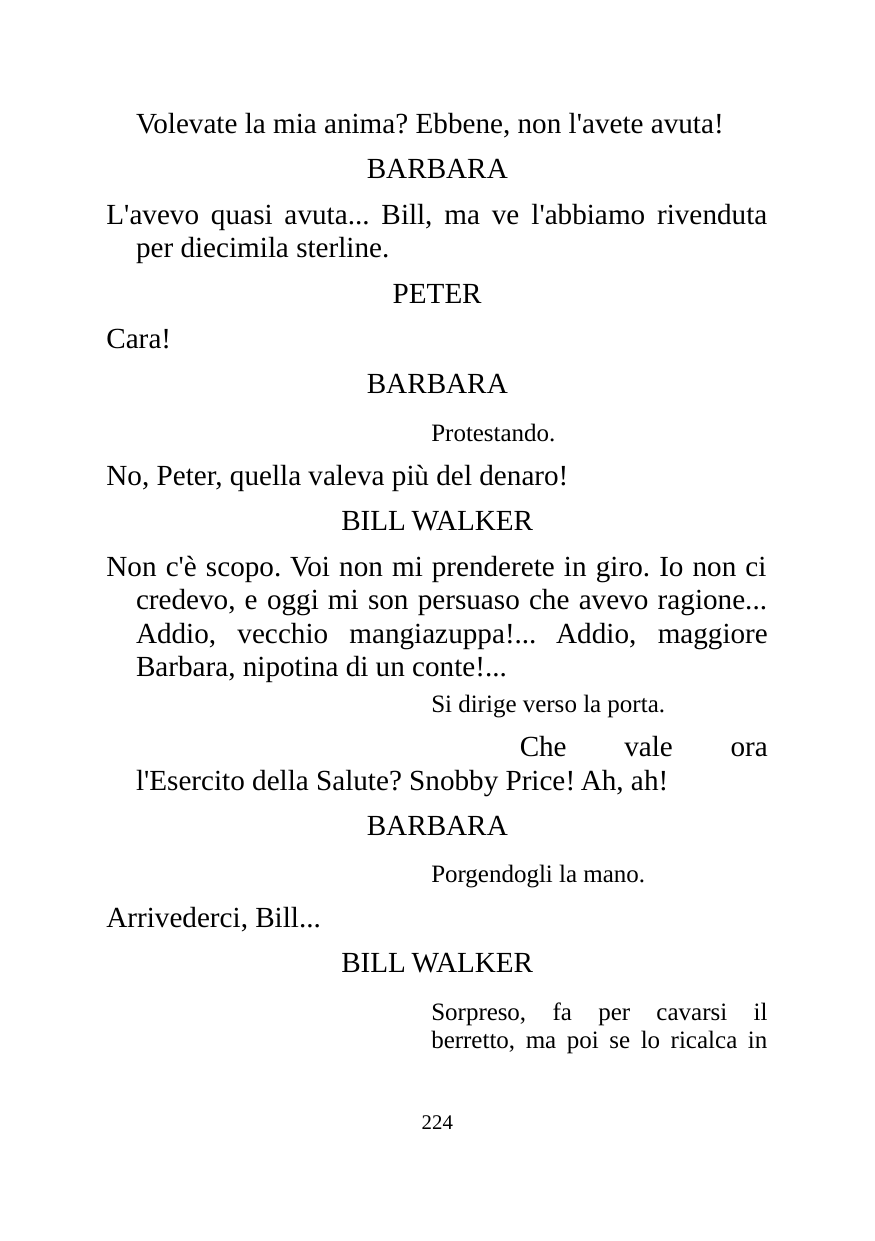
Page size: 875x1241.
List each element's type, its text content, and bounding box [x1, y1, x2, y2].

text Arrivederci, Bill... [106, 900, 768, 933]
text Non c'è scopo. Voi non mi prenderete in giro. Io non ci credevo, e oggi mi son persuaso che avevo ragione... Addio, vecchio mangiazuppa!... Addio, maggiore Barbara, nipotina di un conte!... [106, 549, 768, 683]
text BARBARA [106, 366, 768, 400]
text Si dirige verso la porta. [431, 689, 768, 718]
text L'avevo quasi avuta... Bill, ma ve l'abbiamo rivenduta per diecimila sterline. [106, 197, 768, 264]
text Volevate la mia anima? Ebbene, non l'avete avuta! [136, 106, 768, 140]
text No, Peter, quella valeva più del denaro! [106, 458, 768, 492]
text Porgendogli la mano. [431, 859, 768, 888]
text Cara! [106, 321, 768, 354]
text BARBARA [106, 808, 768, 842]
text BILL WALKER [106, 503, 768, 537]
text Sorpreso, fa per cavarsi il berretto, ma poi se lo ricalca in [431, 997, 768, 1054]
text BILL WALKER [106, 945, 768, 979]
text Che vale ora l'Esercito della Salute? Snobby Price! Ah, ah! [136, 729, 768, 796]
text PETER [106, 276, 768, 309]
text BARBARA [106, 152, 768, 185]
text Protestando. [431, 418, 768, 446]
